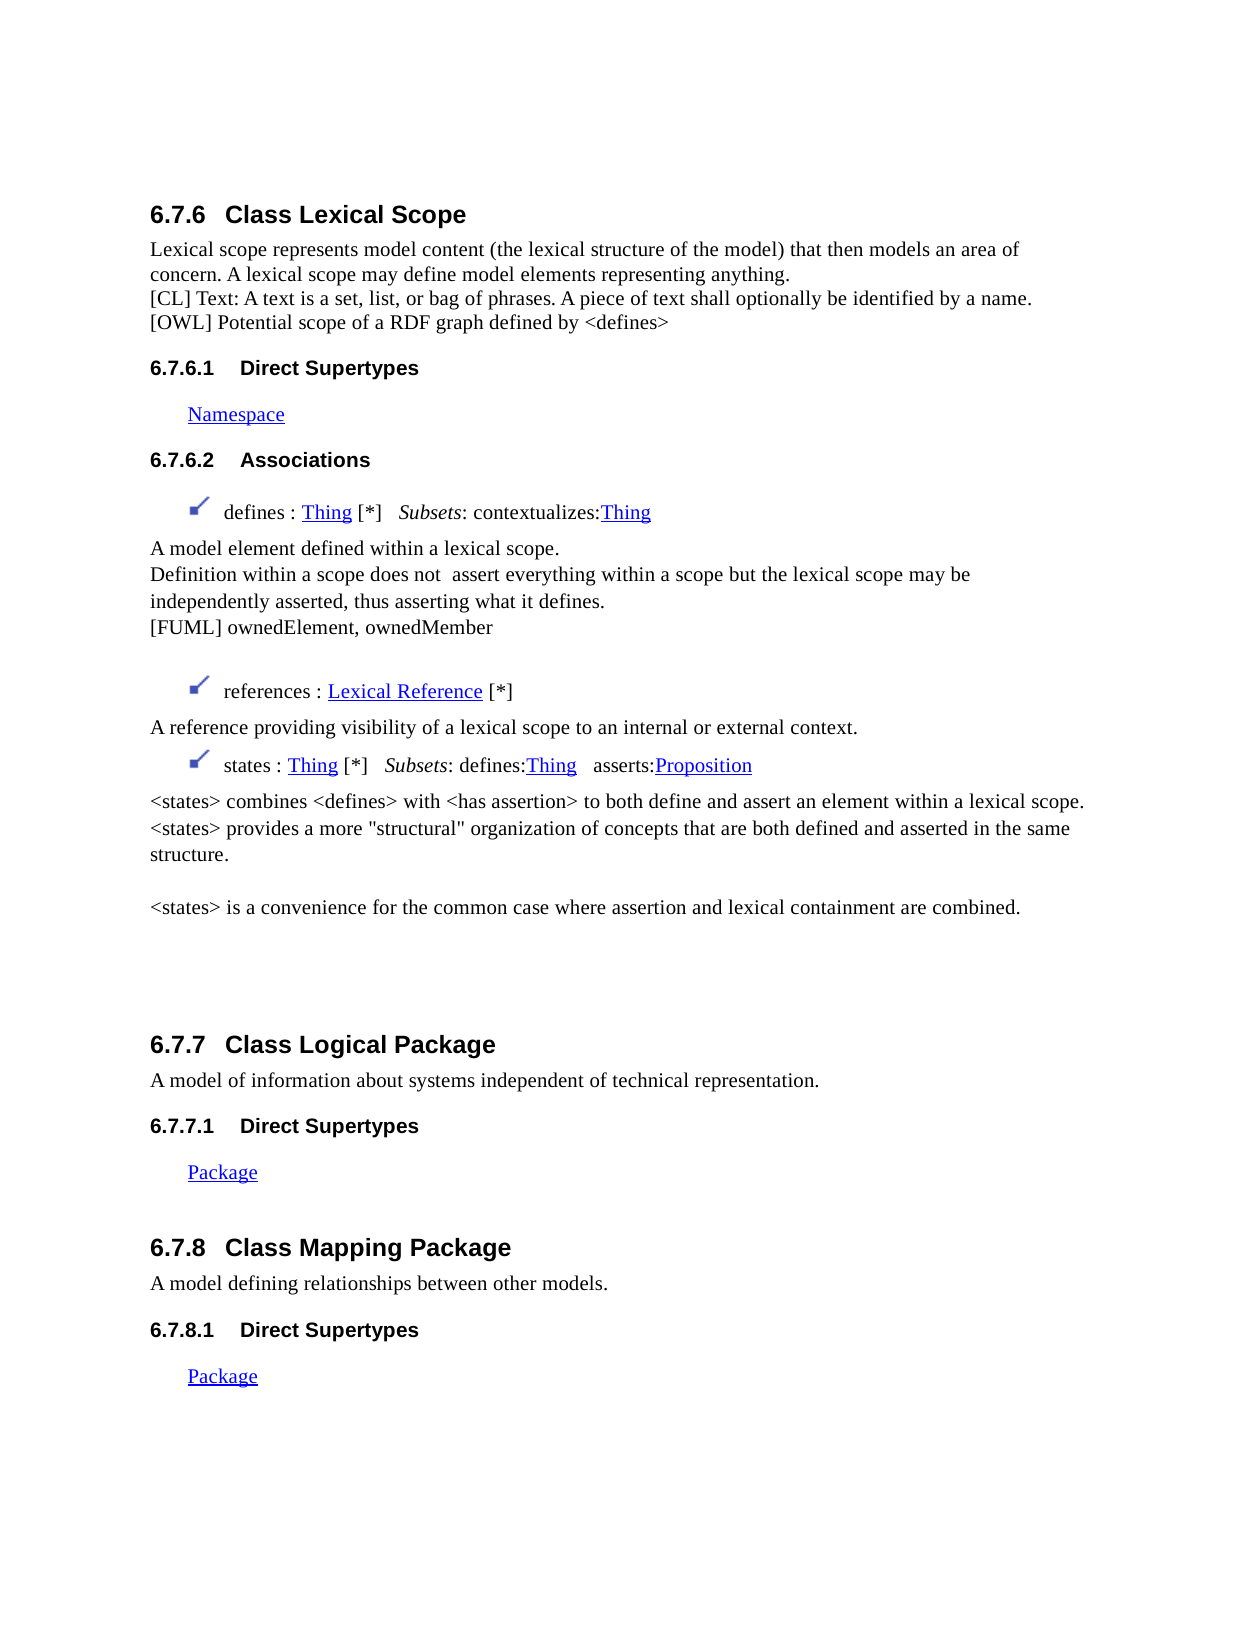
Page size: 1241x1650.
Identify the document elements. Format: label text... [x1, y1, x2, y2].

text Lexical scope represents model content (the lexical structure of the model) that then models an area of concern. A lexical scope may define model elements representing anything. [CL] Text: A text is a set, list, or bag of phrases. A piece of text shall optionally be identified by a name. [OWL] Potential scope of a RDF graph defined by <defines> [150, 237, 1090, 333]
text A reference providing visibility of a lexical scope to an internal or external context. [150, 715, 1090, 739]
text A model element defined within a lexical scope. Definition within a scope does not assert everything within a scope but the lexical scope may be independently asserted, thus asserting what it defines. [FUML] ownedElement, ownedMember [150, 536, 1090, 666]
subtitle Direct Supertypes [150, 1114, 1090, 1138]
subtitle Class Lexical Scope [150, 199, 1090, 228]
text A model of information about systems independent of technical representation. [150, 1067, 1090, 1091]
text Package [187, 1160, 1090, 1184]
picture [187, 673, 213, 699]
text Namespace [187, 402, 1090, 426]
picture [187, 747, 213, 773]
text A model defining relationships between other models. [150, 1271, 1090, 1295]
subtitle Class Mapping Package [150, 1233, 1090, 1262]
subtitle Class Logical Package [150, 1029, 1090, 1059]
subtitle Direct Supertypes [150, 356, 1090, 380]
text <states> combines <defines> with <has assertion> to both define and assert an element within a lexical scope. <states> provides a more "structural" organization of concepts that are both defined and asserted in the same structure. <states> is a convenience for the common case where assertion and lexical containment are combined. [150, 789, 1090, 972]
text Package [187, 1363, 1090, 1388]
text defines : Thing [*] Subsets: contextualizes:Thing [187, 494, 1090, 524]
picture [187, 494, 213, 520]
subtitle Direct Supertypes [150, 1318, 1090, 1342]
text references : Lexical Reference [*] [187, 674, 1090, 703]
text states : Thing [*] Subsets: defines:Thing asserts:Proposition [187, 748, 1090, 777]
subtitle Associations [150, 448, 1090, 472]
